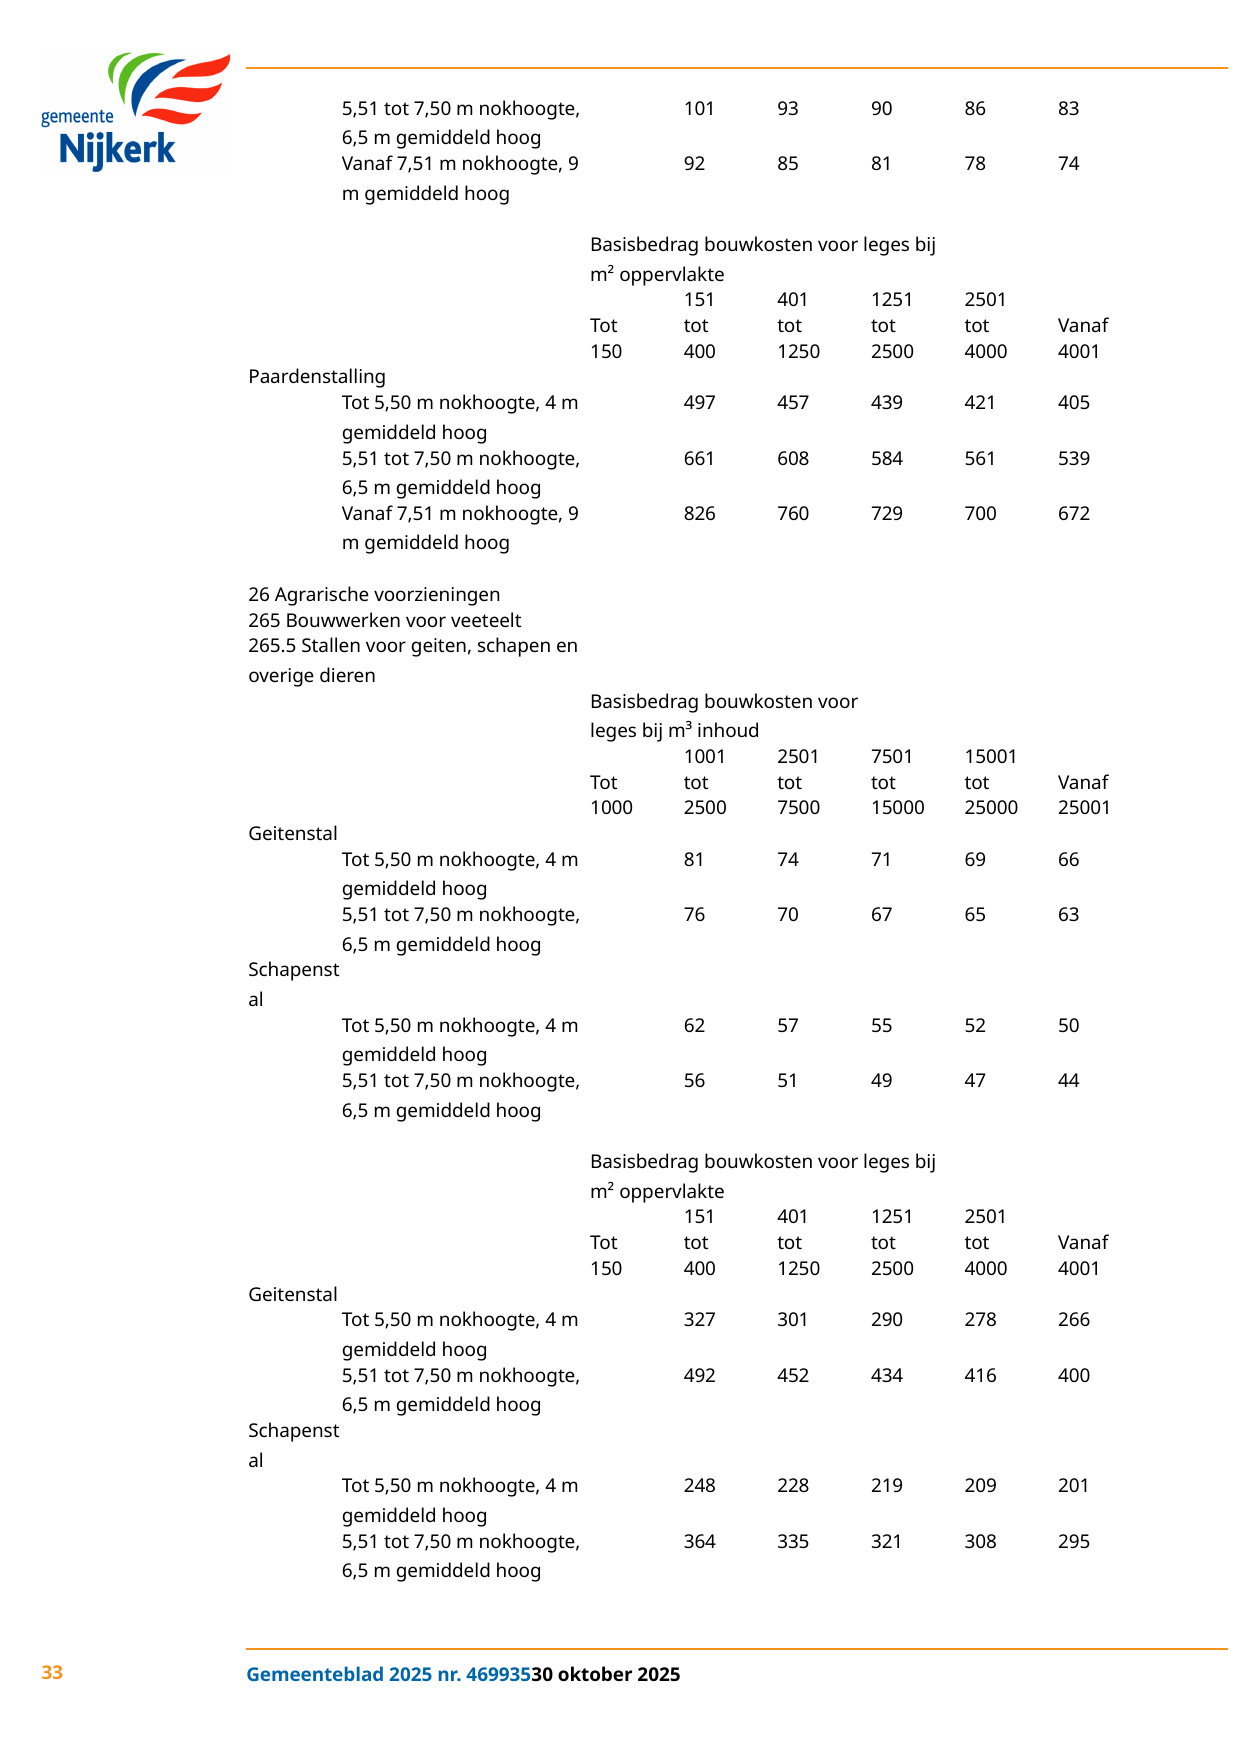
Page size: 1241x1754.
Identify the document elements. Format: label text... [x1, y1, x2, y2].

table_cell [590, 364, 683, 389]
table_cell [777, 820, 871, 846]
table_cell 364 [684, 1528, 777, 1583]
table_cell Tot 5,50 m nokhoogte, 4 m gemiddeld hoog [342, 846, 590, 901]
table_cell [248, 555, 342, 581]
table_cell tot [964, 1229, 1058, 1255]
table_cell 5,51 tot 7,50 m nokhoogte, 6,5 m gemiddeld hoog [342, 1362, 590, 1417]
table_cell [1058, 286, 1152, 312]
table_cell [248, 95, 342, 150]
table_cell 151 [684, 286, 777, 312]
table_cell 7500 [777, 795, 871, 820]
table_cell [1058, 607, 1152, 632]
table_cell 5,51 tot 7,50 m nokhoogte, 6,5 m gemiddeld hoog [342, 95, 590, 150]
table_cell tot [871, 769, 964, 794]
table_cell 421 [964, 389, 1058, 445]
table_cell 65 [964, 901, 1058, 957]
table_cell [871, 364, 964, 389]
table_cell 55 [871, 1012, 964, 1067]
table_cell [1058, 1281, 1152, 1307]
table_cell [871, 1417, 964, 1472]
table_cell Schapenstal [248, 1417, 342, 1472]
table_cell [590, 1012, 683, 1067]
table_cell Geitenstal [248, 1281, 342, 1307]
table_cell 457 [777, 389, 871, 445]
table_cell [871, 1583, 964, 1609]
table_cell [590, 1528, 683, 1583]
table_cell [590, 1362, 683, 1417]
table_cell Vanaf 7,51 m nokhoogte, 9 m gemiddeld hoog [342, 150, 590, 205]
table_cell 5,51 tot 7,50 m nokhoogte, 6,5 m gemiddeld hoog [342, 1067, 590, 1123]
table_cell [342, 957, 590, 1012]
table_cell [248, 150, 342, 205]
table_cell [248, 338, 342, 364]
table_cell Basisbedrag bouwkosten voor leges bij m² oppervlakte [590, 1148, 964, 1204]
table_cell [590, 150, 683, 205]
table_cell tot [964, 312, 1058, 338]
table_cell 63 [1058, 901, 1152, 957]
table_cell [248, 1583, 342, 1609]
table_cell 93 [777, 95, 871, 150]
table_cell 439 [871, 389, 964, 445]
table_cell [590, 633, 683, 688]
table_cell [248, 286, 342, 312]
table_cell 278 [964, 1307, 1058, 1362]
table_cell [342, 1255, 590, 1281]
table_cell 539 [1058, 445, 1152, 500]
table_cell 92 [684, 150, 777, 205]
table_cell [871, 205, 964, 231]
table_cell [590, 445, 683, 500]
table_cell 497 [684, 389, 777, 445]
table_cell Basisbedrag bouwkosten voor leges bij m³ inhoud [590, 688, 871, 743]
table_cell tot [684, 769, 777, 794]
table_cell [684, 555, 777, 581]
table_cell 308 [964, 1528, 1058, 1583]
table_cell [684, 607, 777, 632]
table_cell 2501 [964, 286, 1058, 312]
table_cell [1058, 1148, 1152, 1204]
table_cell 266 [1058, 1307, 1152, 1362]
table_cell 76 [684, 901, 777, 957]
table_cell [871, 688, 964, 743]
table_cell 584 [871, 445, 964, 500]
table_cell Tot 5,50 m nokhoogte, 4 m gemiddeld hoog [342, 1012, 590, 1067]
table_cell 608 [777, 445, 871, 500]
table_cell [342, 769, 590, 794]
table_cell [777, 607, 871, 632]
table_cell 1251 [871, 1204, 964, 1229]
table_cell 335 [777, 1528, 871, 1583]
table_cell [590, 1204, 683, 1229]
table_cell 327 [684, 1307, 777, 1362]
table_cell 81 [684, 846, 777, 901]
table_cell 400 [684, 338, 777, 364]
table_cell [1058, 957, 1152, 1012]
table_cell 74 [777, 846, 871, 901]
table_cell 400 [684, 1255, 777, 1281]
table_cell 15000 [871, 795, 964, 820]
table_cell [590, 389, 683, 445]
table_cell [964, 231, 1058, 286]
table_cell 78 [964, 150, 1058, 205]
table_cell tot [777, 769, 871, 794]
table_cell [590, 500, 683, 555]
table_cell 760 [777, 500, 871, 555]
table_cell 295 [1058, 1528, 1152, 1583]
table_cell [248, 205, 342, 231]
table_cell [1058, 1583, 1152, 1609]
table_cell [777, 1417, 871, 1472]
table_cell 401 [777, 286, 871, 312]
table_cell [1058, 205, 1152, 231]
table_cell [964, 555, 1058, 581]
table_cell 672 [1058, 500, 1152, 555]
table_cell [590, 1123, 683, 1148]
table_cell [777, 633, 871, 688]
table_cell [342, 1204, 590, 1229]
table_cell [684, 633, 777, 688]
table_cell [590, 1417, 683, 1472]
table_cell [964, 364, 1058, 389]
table_cell 434 [871, 1362, 964, 1417]
table_cell [684, 205, 777, 231]
table_cell [777, 1583, 871, 1609]
table_cell [248, 1204, 342, 1229]
table_cell 452 [777, 1362, 871, 1417]
table_cell [777, 581, 871, 607]
table_cell [964, 1123, 1058, 1148]
table_cell [342, 743, 590, 769]
table_cell 62 [684, 1012, 777, 1067]
table_cell 2501 [777, 743, 871, 769]
table_cell [590, 1473, 683, 1528]
table_cell [964, 1583, 1058, 1609]
table_cell 90 [871, 95, 964, 150]
table_cell [248, 389, 342, 445]
table_cell Basisbedrag bouwkosten voor leges bij m² oppervlakte [590, 231, 964, 286]
table_cell 49 [871, 1067, 964, 1123]
table_cell [248, 1067, 342, 1123]
table_cell [248, 500, 342, 555]
table_cell [248, 1528, 342, 1583]
table_cell [590, 205, 683, 231]
table_cell 2501 [964, 1204, 1058, 1229]
table_cell [871, 581, 964, 607]
table_cell [964, 607, 1058, 632]
table_cell 2500 [684, 795, 777, 820]
table_cell [777, 1281, 871, 1307]
table_cell 5,51 tot 7,50 m nokhoogte, 6,5 m gemiddeld hoog [342, 901, 590, 957]
table_cell 826 [684, 500, 777, 555]
table_cell 5,51 tot 7,50 m nokhoogte, 6,5 m gemiddeld hoog [342, 445, 590, 500]
table_cell 209 [964, 1473, 1058, 1528]
table_cell [1058, 1417, 1152, 1472]
table_cell [590, 743, 683, 769]
table_cell [590, 820, 683, 846]
table_cell [684, 1281, 777, 1307]
table_cell 47 [964, 1067, 1058, 1123]
table_cell [248, 1229, 342, 1255]
table_cell [342, 1583, 590, 1609]
table_cell [684, 581, 777, 607]
table_cell 26 Agrarische voorzieningen [248, 581, 590, 607]
table_cell [342, 1417, 590, 1472]
table_cell 71 [871, 846, 964, 901]
table_cell [342, 231, 590, 286]
table_cell 401 [777, 1204, 871, 1229]
table_cell tot [684, 312, 777, 338]
table_cell 201 [1058, 1473, 1152, 1528]
table_cell [1058, 820, 1152, 846]
table_cell Schapenstal [248, 957, 342, 1012]
table_cell [777, 555, 871, 581]
table_cell [590, 555, 683, 581]
table_cell [1058, 688, 1152, 743]
table_cell 5,51 tot 7,50 m nokhoogte, 6,5 m gemiddeld hoog [342, 1528, 590, 1583]
table_cell tot [964, 769, 1058, 794]
table_cell [1058, 633, 1152, 688]
table_cell [342, 205, 590, 231]
table_cell [590, 581, 683, 607]
table_cell [964, 957, 1058, 1012]
table_cell 7501 [871, 743, 964, 769]
table_cell 661 [684, 445, 777, 500]
table_cell 25001 [1058, 795, 1152, 820]
table_cell [777, 957, 871, 1012]
table_cell [871, 555, 964, 581]
table_cell [248, 1362, 342, 1417]
table_cell 561 [964, 445, 1058, 500]
table_cell 219 [871, 1473, 964, 1528]
table_cell 25000 [964, 795, 1058, 820]
table_cell [1058, 364, 1152, 389]
table_cell 265 Bouwwerken voor veeteelt [248, 607, 590, 632]
table_cell 2500 [871, 338, 964, 364]
table_cell 150 [590, 338, 683, 364]
table_cell 416 [964, 1362, 1058, 1417]
table_cell [342, 820, 590, 846]
table_cell [964, 1148, 1058, 1204]
table_cell 69 [964, 846, 1058, 901]
table_cell 2500 [871, 1255, 964, 1281]
table_cell 405 [1058, 389, 1152, 445]
table_cell tot [871, 312, 964, 338]
table_cell Tot 5,50 m nokhoogte, 4 m gemiddeld hoog [342, 389, 590, 445]
table_cell [248, 231, 342, 286]
table_cell Geitenstal [248, 820, 342, 846]
table_cell [248, 901, 342, 957]
table_cell [342, 312, 590, 338]
table_cell Vanaf [1058, 1229, 1152, 1255]
table_cell [777, 1123, 871, 1148]
table_cell [1058, 581, 1152, 607]
table_cell [590, 1307, 683, 1362]
table_cell [590, 1583, 683, 1609]
table_cell tot [871, 1229, 964, 1255]
table_cell [964, 1417, 1058, 1472]
table_cell [590, 901, 683, 957]
table_cell 400 [1058, 1362, 1152, 1417]
table_cell Vanaf [1058, 312, 1152, 338]
table_cell [248, 795, 342, 820]
table_cell [1058, 555, 1152, 581]
table_cell 1000 [590, 795, 683, 820]
table_cell 1001 [684, 743, 777, 769]
table_cell 86 [964, 95, 1058, 150]
table_cell [590, 1067, 683, 1123]
table_cell [684, 1583, 777, 1609]
table_cell [871, 633, 964, 688]
table_cell 321 [871, 1528, 964, 1583]
table_cell [248, 846, 342, 901]
table_cell [964, 205, 1058, 231]
table_cell Tot 5,50 m nokhoogte, 4 m gemiddeld hoog [342, 1307, 590, 1362]
table_cell [342, 795, 590, 820]
table_cell 50 [1058, 1012, 1152, 1067]
table_cell [684, 957, 777, 1012]
table_cell Vanaf [1058, 769, 1152, 794]
table_cell [1058, 743, 1152, 769]
picture [41, 47, 231, 172]
table_cell [1058, 1204, 1152, 1229]
table_cell 51 [777, 1067, 871, 1123]
table_cell 74 [1058, 150, 1152, 205]
table_cell 66 [1058, 846, 1152, 901]
table_cell Paardenstalling [248, 364, 590, 389]
table_cell [248, 743, 342, 769]
table_cell [342, 1281, 590, 1307]
table_cell [248, 1123, 342, 1148]
table_cell [248, 312, 342, 338]
table_cell [590, 1281, 683, 1307]
table_cell 228 [777, 1473, 871, 1528]
table_cell 4001 [1058, 338, 1152, 364]
table_cell [248, 1473, 342, 1528]
table_cell [248, 688, 342, 743]
table_cell 301 [777, 1307, 871, 1362]
table_cell 4000 [964, 1255, 1058, 1281]
table_cell 265.5 Stallen voor geiten, schapen en overige dieren [248, 633, 590, 688]
table_cell [871, 820, 964, 846]
table_cell [248, 769, 342, 794]
table_cell [964, 581, 1058, 607]
table_cell [590, 286, 683, 312]
table_cell 56 [684, 1067, 777, 1123]
table_cell 70 [777, 901, 871, 957]
table_cell 150 [590, 1255, 683, 1281]
table_cell [1058, 231, 1152, 286]
table_cell [342, 555, 590, 581]
table_cell [248, 1012, 342, 1067]
table_cell tot [684, 1229, 777, 1255]
table_cell [964, 688, 1058, 743]
table_cell Tot [590, 769, 683, 794]
table_cell [777, 364, 871, 389]
table_cell 1250 [777, 1255, 871, 1281]
table_cell [590, 957, 683, 1012]
table_cell [871, 1281, 964, 1307]
table_cell [871, 1123, 964, 1148]
table_cell 4001 [1058, 1255, 1152, 1281]
table_cell [1058, 1123, 1152, 1148]
table_cell [684, 364, 777, 389]
table_cell 492 [684, 1362, 777, 1417]
table_cell [248, 445, 342, 500]
table_cell [964, 1281, 1058, 1307]
table_cell [964, 633, 1058, 688]
table_cell [248, 1148, 342, 1204]
table_cell 44 [1058, 1067, 1152, 1123]
table_cell 151 [684, 1204, 777, 1229]
table_cell 15001 [964, 743, 1058, 769]
table_cell 1250 [777, 338, 871, 364]
table_cell [684, 820, 777, 846]
table_cell 81 [871, 150, 964, 205]
table_cell [777, 205, 871, 231]
table_cell tot [777, 1229, 871, 1255]
table_cell [684, 1123, 777, 1148]
table_cell [684, 1417, 777, 1472]
table_cell 67 [871, 901, 964, 957]
table_cell 1251 [871, 286, 964, 312]
table_cell 52 [964, 1012, 1058, 1067]
table_cell 101 [684, 95, 777, 150]
table_cell Tot 5,50 m nokhoogte, 4 m gemiddeld hoog [342, 1473, 590, 1528]
table_cell Tot [590, 1229, 683, 1255]
table_cell [342, 286, 590, 312]
table_cell [248, 1307, 342, 1362]
table_cell [248, 1255, 342, 1281]
table_cell [590, 846, 683, 901]
table_cell 248 [684, 1473, 777, 1528]
table_cell 700 [964, 500, 1058, 555]
table_cell 729 [871, 500, 964, 555]
table_cell [342, 1148, 590, 1204]
table_cell [871, 957, 964, 1012]
table_cell 57 [777, 1012, 871, 1067]
table_cell [342, 338, 590, 364]
table_cell 4000 [964, 338, 1058, 364]
table_cell 85 [777, 150, 871, 205]
table_cell [342, 688, 590, 743]
table_cell 290 [871, 1307, 964, 1362]
table_cell [871, 607, 964, 632]
table_cell Vanaf 7,51 m nokhoogte, 9 m gemiddeld hoog [342, 500, 590, 555]
table_cell [590, 607, 683, 632]
table_cell [342, 1123, 590, 1148]
table_cell 83 [1058, 95, 1152, 150]
table_cell [590, 95, 683, 150]
table_cell [964, 820, 1058, 846]
table_cell Tot [590, 312, 683, 338]
table_cell tot [777, 312, 871, 338]
table_cell [342, 1229, 590, 1255]
